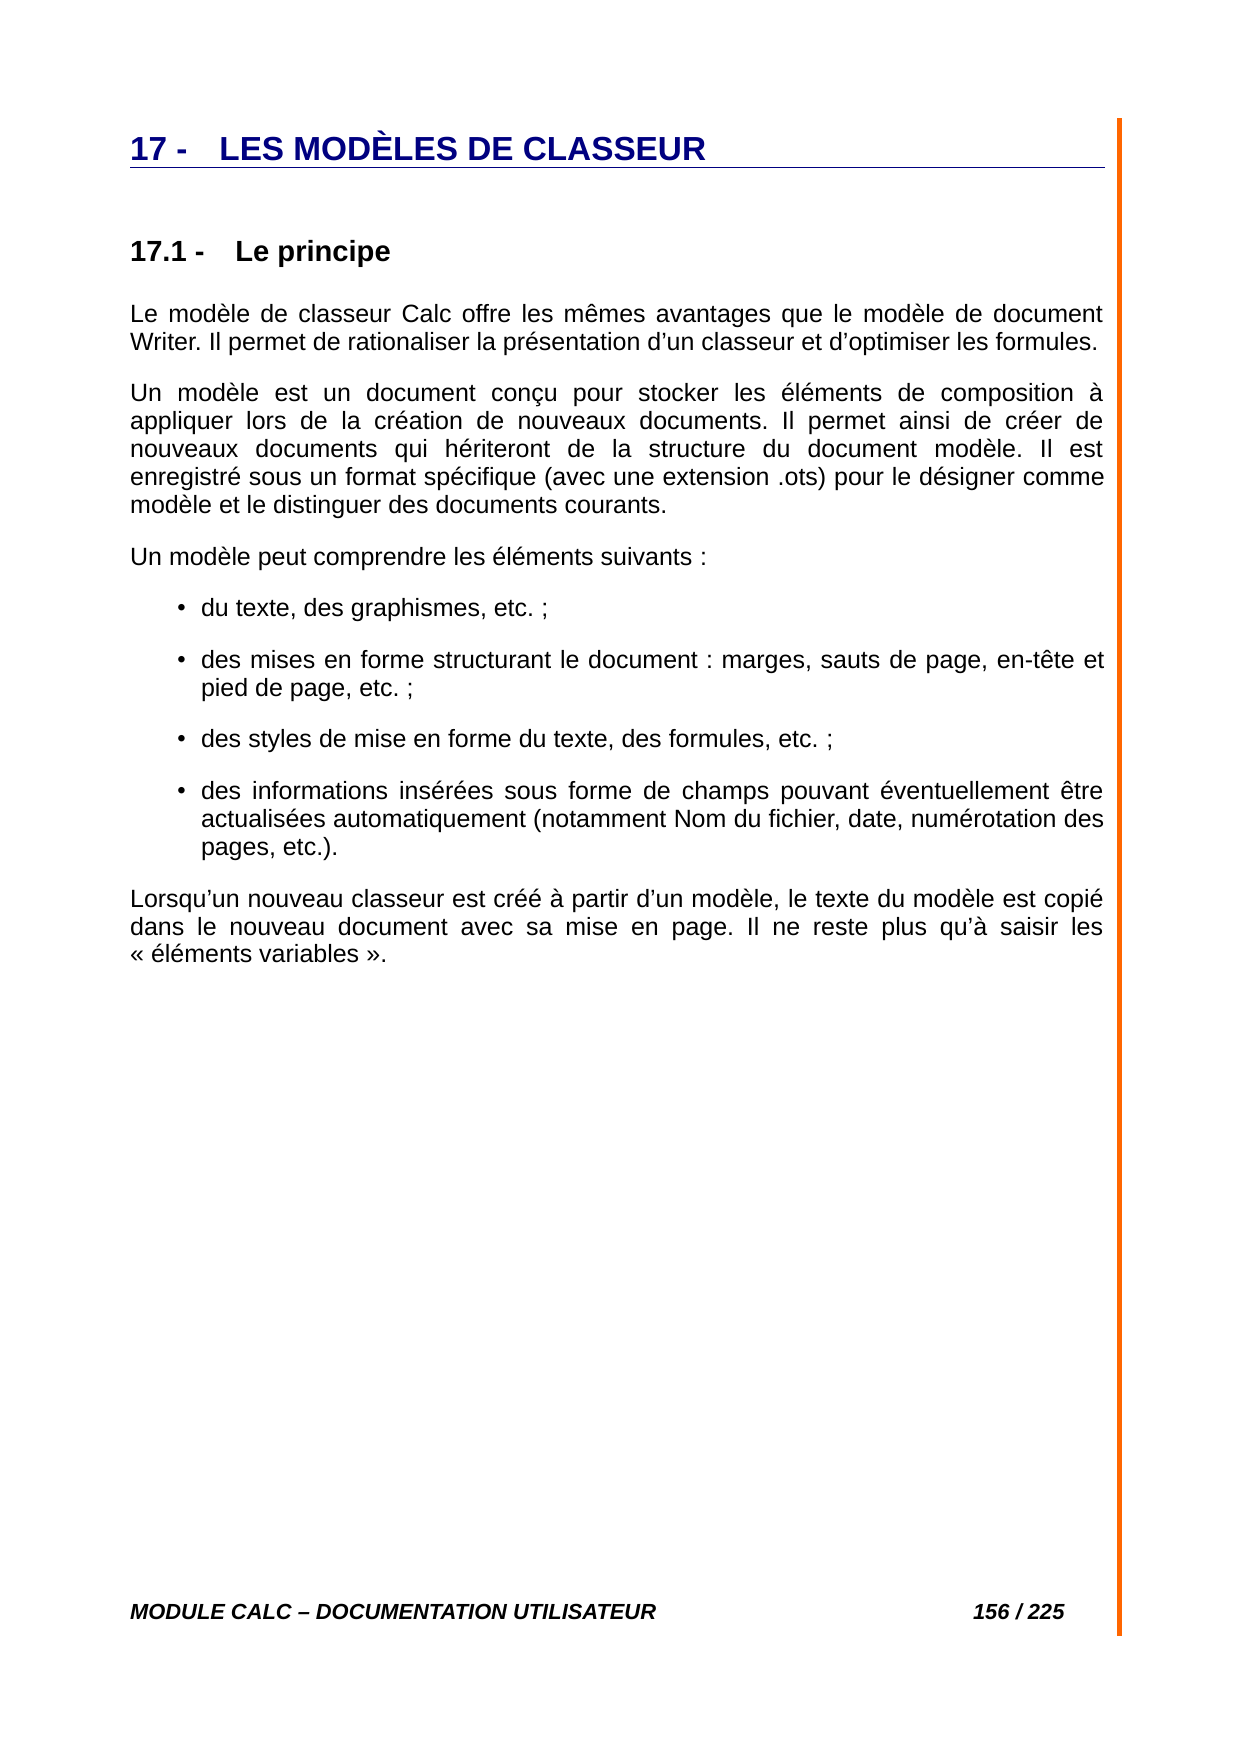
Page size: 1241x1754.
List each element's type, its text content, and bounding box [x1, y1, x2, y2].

text Un modèle peut comprendre les éléments suivants : [130, 542, 1105, 570]
list des informations insérées sous forme de champs pouvant éventuellement être actualisées automatiquement (notamment Nom du fichier, date, numérotation des pages, etc.). [177, 777, 1105, 861]
list du texte, des graphismes, etc. ; [177, 594, 1105, 622]
list des styles de mise en forme du texte, des formules, etc. ; [177, 725, 1105, 753]
text Lorsqu’un nouveau classeur est créé à partir d’un modèle, le texte du modèle est copié dans le nouveau document avec sa mise en page. Il ne reste plus qu’à saisir les « éléments variables ». [130, 884, 1105, 968]
text Un modèle est un document conçu pour stocker les éléments de composition à appliquer lors de la création de nouveaux documents. Il permet ainsi de créer de nouveaux documents qui hériteront de la structure du document modèle. Il est enregistré sous un format spécifique (avec une extension .ots) pour le désigner comme modèle et le distinguer des documents courants. [130, 379, 1105, 519]
subtitle Les modèles de classeur [130, 130, 1105, 167]
text Le modèle de classeur Calc offre les mêmes avantages que le modèle de document Writer. Il permet de rationaliser la présentation d’un classeur et d’optimiser les formules. [130, 300, 1105, 356]
subtitle Le principe [130, 235, 1105, 268]
list des mises en forme structurant le document : marges, sauts de page, en-tête et pied de page, etc. ; [177, 646, 1105, 702]
